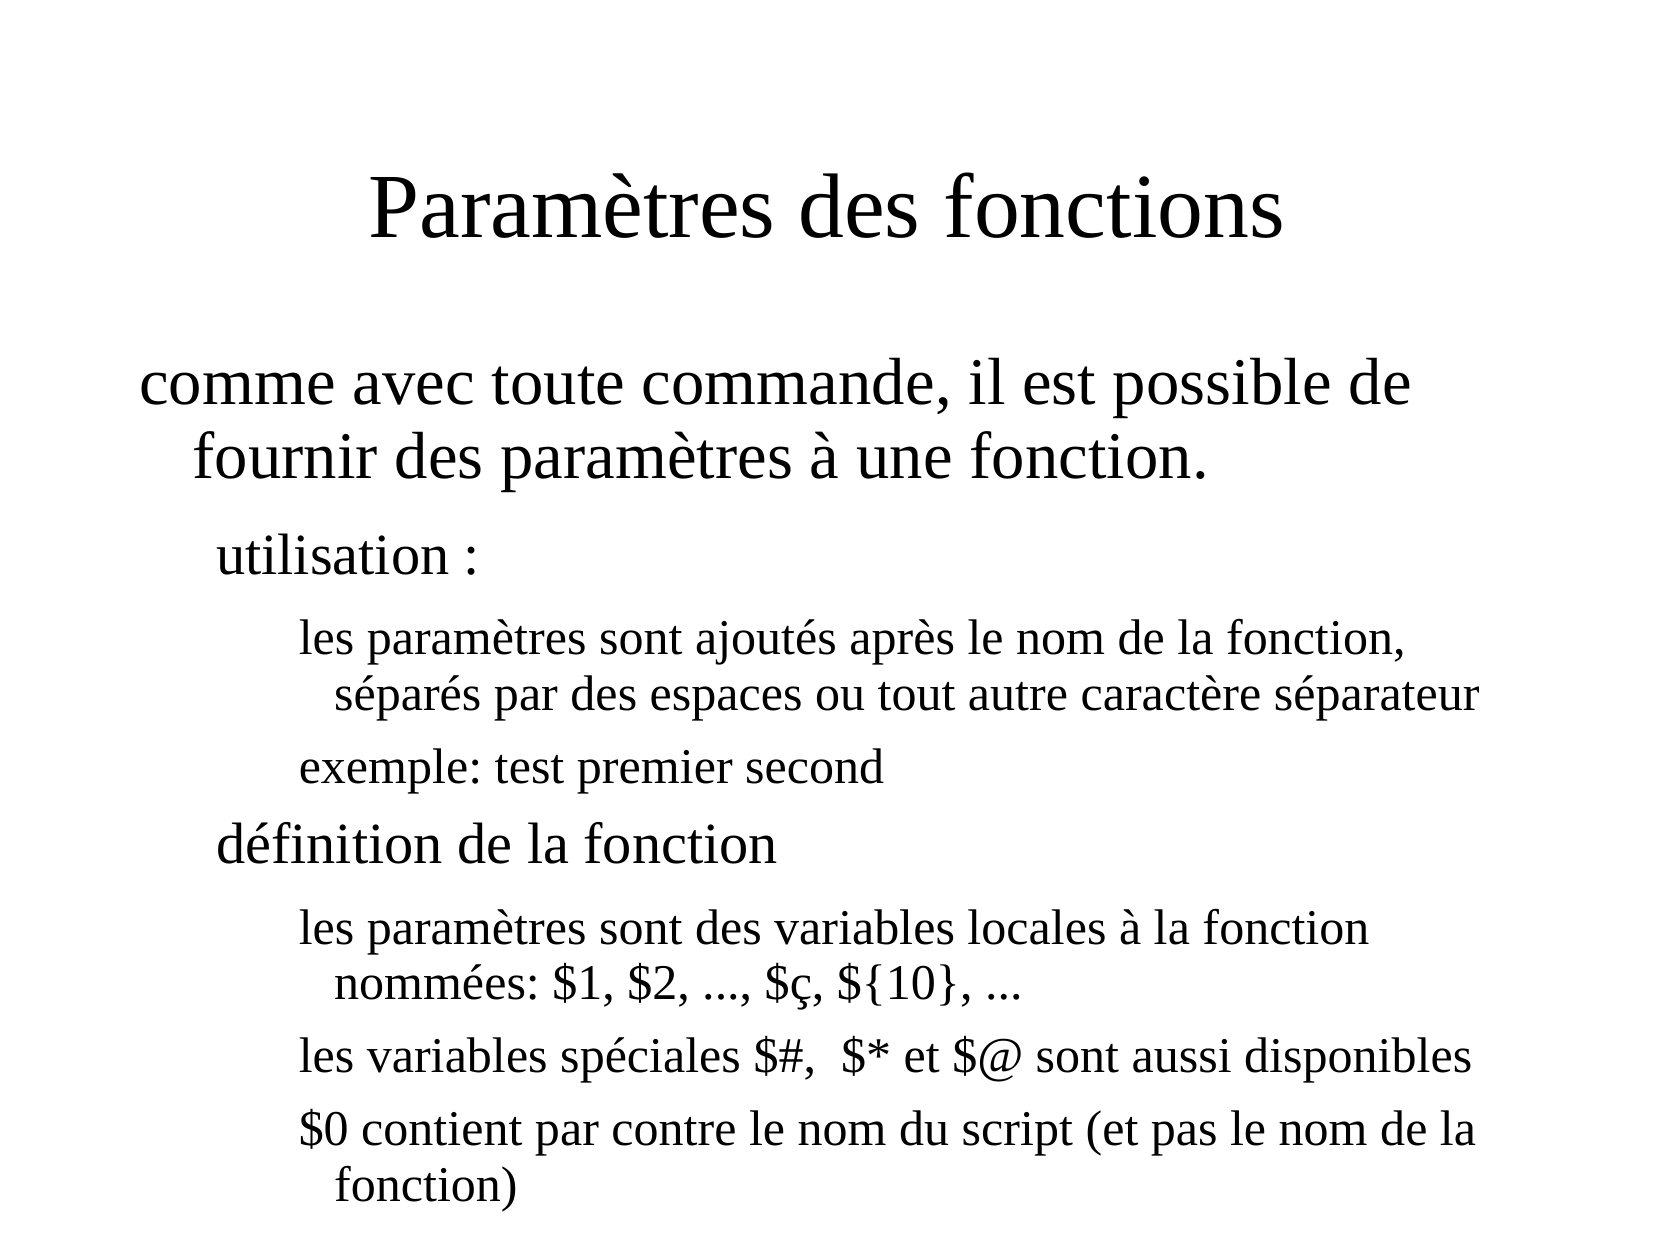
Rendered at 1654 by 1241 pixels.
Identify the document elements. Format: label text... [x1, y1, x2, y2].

title Paramètres des fonctions [121, 102, 1534, 311]
list comme avec toute commande, il est possible de fournir des paramètres à une fonction. utilisation : les paramètres sont ajoutés après le nom de la fonction, séparés par des espaces ou tout autre caractère séparateur exemple: test premier second définition de la fonction les paramètres sont des variables locales à la fonction nommées: $1, $2, ..., $ç, ${10}, ... les variables spéciales $#, $* et $@ sont aussi disponibles $0 contient par contre le nom du script (et pas le nom de la fonction) [121, 344, 1534, 1222]
